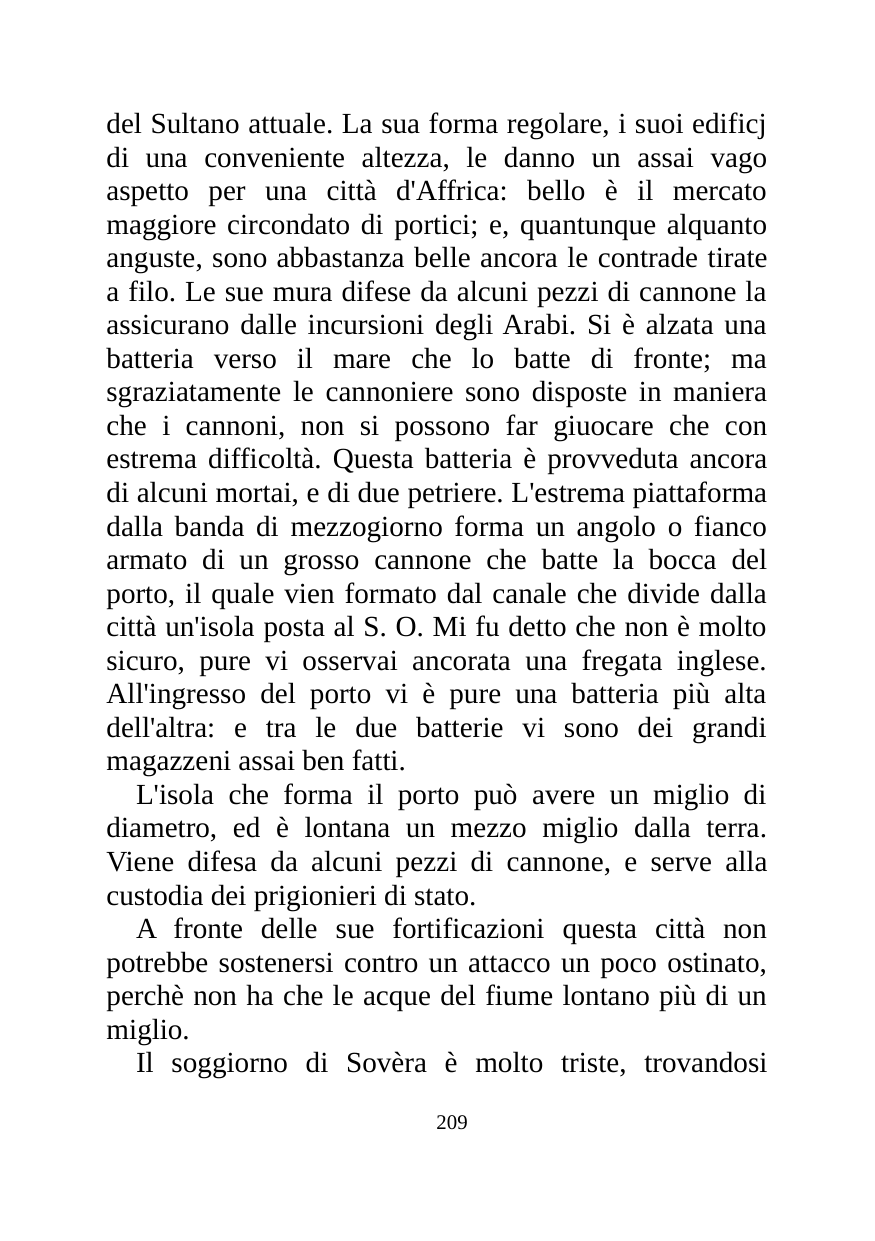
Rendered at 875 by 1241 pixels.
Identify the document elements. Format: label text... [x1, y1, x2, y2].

text Il soggiorno di Sovèra è molto triste, trovandosi [106, 1045, 768, 1079]
text L'isola che forma il porto può avere un miglio di diametro, ed è lontana un mezzo miglio dalla terra. Viene difesa da alcuni pezzi di cannone, e serve alla custodia dei prigionieri di stato. [106, 777, 768, 911]
text del Sultano attuale. La sua forma regolare, i suoi edificj di una conveniente altezza, le danno un assai vago aspetto per una città d'Affrica: bello è il mercato maggiore circondato di portici; e, quantunque alquanto anguste, sono abbastanza belle ancora le contrade tirate a filo. Le sue mura difese da alcuni pezzi di cannone la assicurano dalle incursioni degli Arabi. Si è alzata una batteria verso il mare che lo batte di fronte; ma sgraziatamente le cannoniere sono disposte in maniera che i cannoni, non si possono far giuocare che con estrema difficoltà. Questa batteria è provveduta ancora di alcuni mortai, e di due petriere. L'estrema piattaforma dalla banda di mezzogiorno forma un angolo o fianco armato di un grosso cannone che batte la bocca del porto, il quale vien formato dal canale che divide dalla città un'isola posta al S. O. Mi fu detto che non è molto sicuro, pure vi osservai ancorata una fregata inglese. All'ingresso del porto vi è pure una batteria più alta dell'altra: e tra le due batterie vi sono dei grandi magazzeni assai ben fatti. [106, 106, 768, 777]
text A fronte delle sue fortificazioni questa città non potrebbe sostenersi contro un attacco un poco ostinato, perchè non ha che le acque del fiume lontano più di un miglio. [106, 911, 768, 1045]
